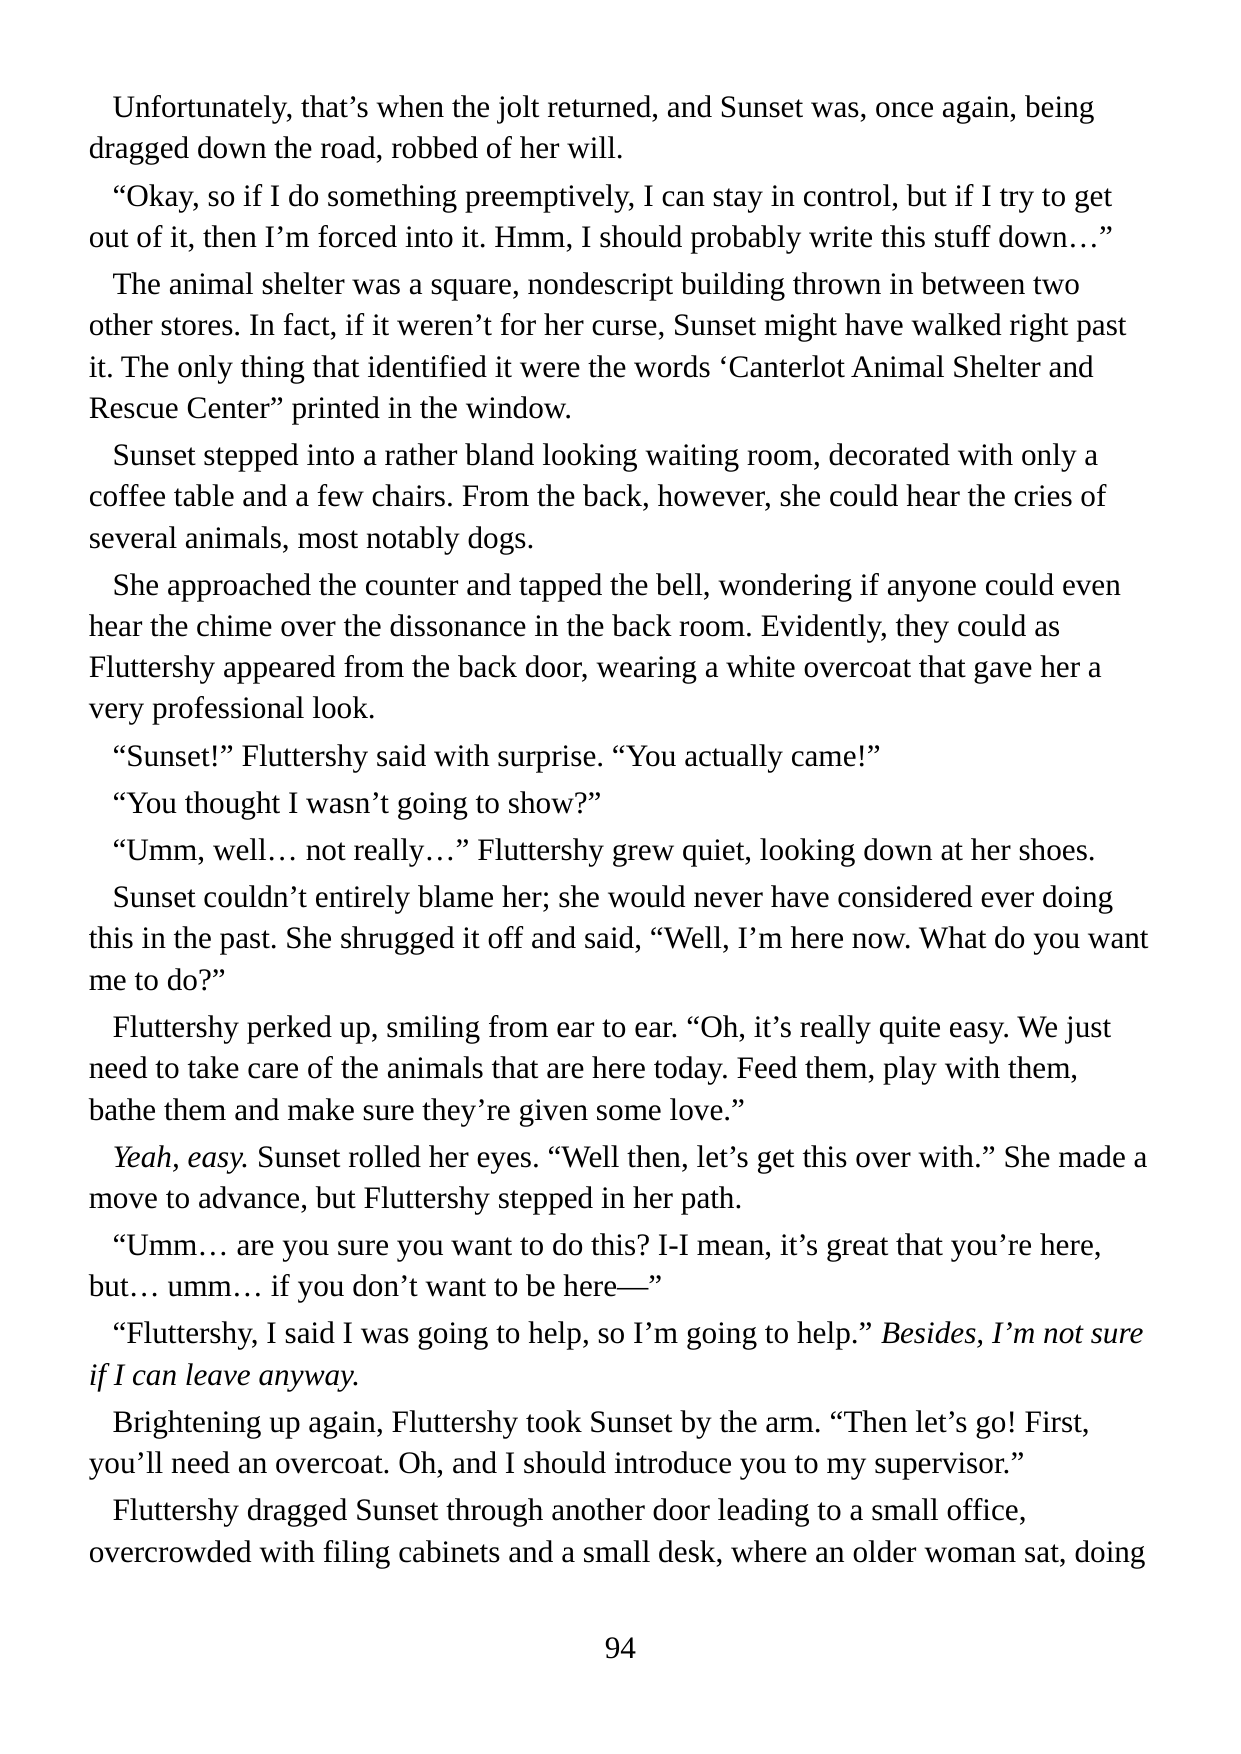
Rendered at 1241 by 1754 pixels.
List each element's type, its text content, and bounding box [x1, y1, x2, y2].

text She approached the counter and tapped the bell, wondering if anyone could even hear the chime over the dissonance in the back room. Evidently, they could as Fluttershy appeared from the back door, wearing a white overcoat that gave her a very professional look. [88, 566, 1152, 726]
text Fluttershy dragged Sunset through another door leading to a small office, overcrowded with filing cabinets and a small desk, where an older woman sat, doing [88, 1492, 1152, 1569]
text Unfortunately, that’s when the jolt returned, and Sunset was, once again, being dragged down the road, robbed of her will. [88, 88, 1152, 166]
text “Umm, well… not really…” Fluttershy grew quiet, looking down at her shoes. [88, 831, 1152, 867]
text The animal shelter was a square, nondescript building thrown in between two other stores. In fact, if it weren’t for her curse, Sunset might have walked right past it. The only thing that identified it were the words ‘Canterlot Animal Shelter and Rescue Center” printed in the window. [88, 265, 1152, 425]
text Yeah, easy. Sunset rolled her eyes. “Well then, let’s get this over with.” She made a move to advance, but Fluttershy stepped in her path. [88, 1138, 1152, 1215]
text “Fluttershy, I said I was going to help, so I’m going to help.” Besides, I’m not sure if I can leave anyway. [88, 1315, 1152, 1392]
text Sunset stepped into a rather bland looking waiting room, decorated with only a coffee table and a few chairs. From the back, however, she could hear the cries of several animals, most notably dogs. [88, 436, 1152, 555]
text Fluttershy perked up, smiling from ear to ear. “Oh, it’s really quite easy. We just need to take care of the animals that are here today. Feed them, play with them, bathe them and make sure they’re given some love.” [88, 1008, 1152, 1127]
text “Umm… are you sure you want to do this? I-I mean, it’s great that you’re here, but… umm… if you don’t want to be here—” [88, 1226, 1152, 1303]
text “You thought I wasn’t going to show?” [88, 784, 1152, 820]
text Brightening up again, Fluttershy took Sunset by the arm. “Then let’s go! First, you’ll need an overcoat. Oh, and I should introduce you to my supervisor.” [88, 1403, 1152, 1480]
text Sunset couldn’t entirely blame her; she would never have considered ever doing this in the past. She shrugged it off and said, “Well, I’m here now. What do you want me to do?” [88, 878, 1152, 997]
text “Sunset!” Fluttershy said with surprise. “You actually came!” [88, 737, 1152, 773]
text “Okay, so if I do something preemptively, I can stay in control, but if I try to get out of it, then I’m forced into it. Hmm, I should probably write this stuff down…” [88, 177, 1152, 254]
